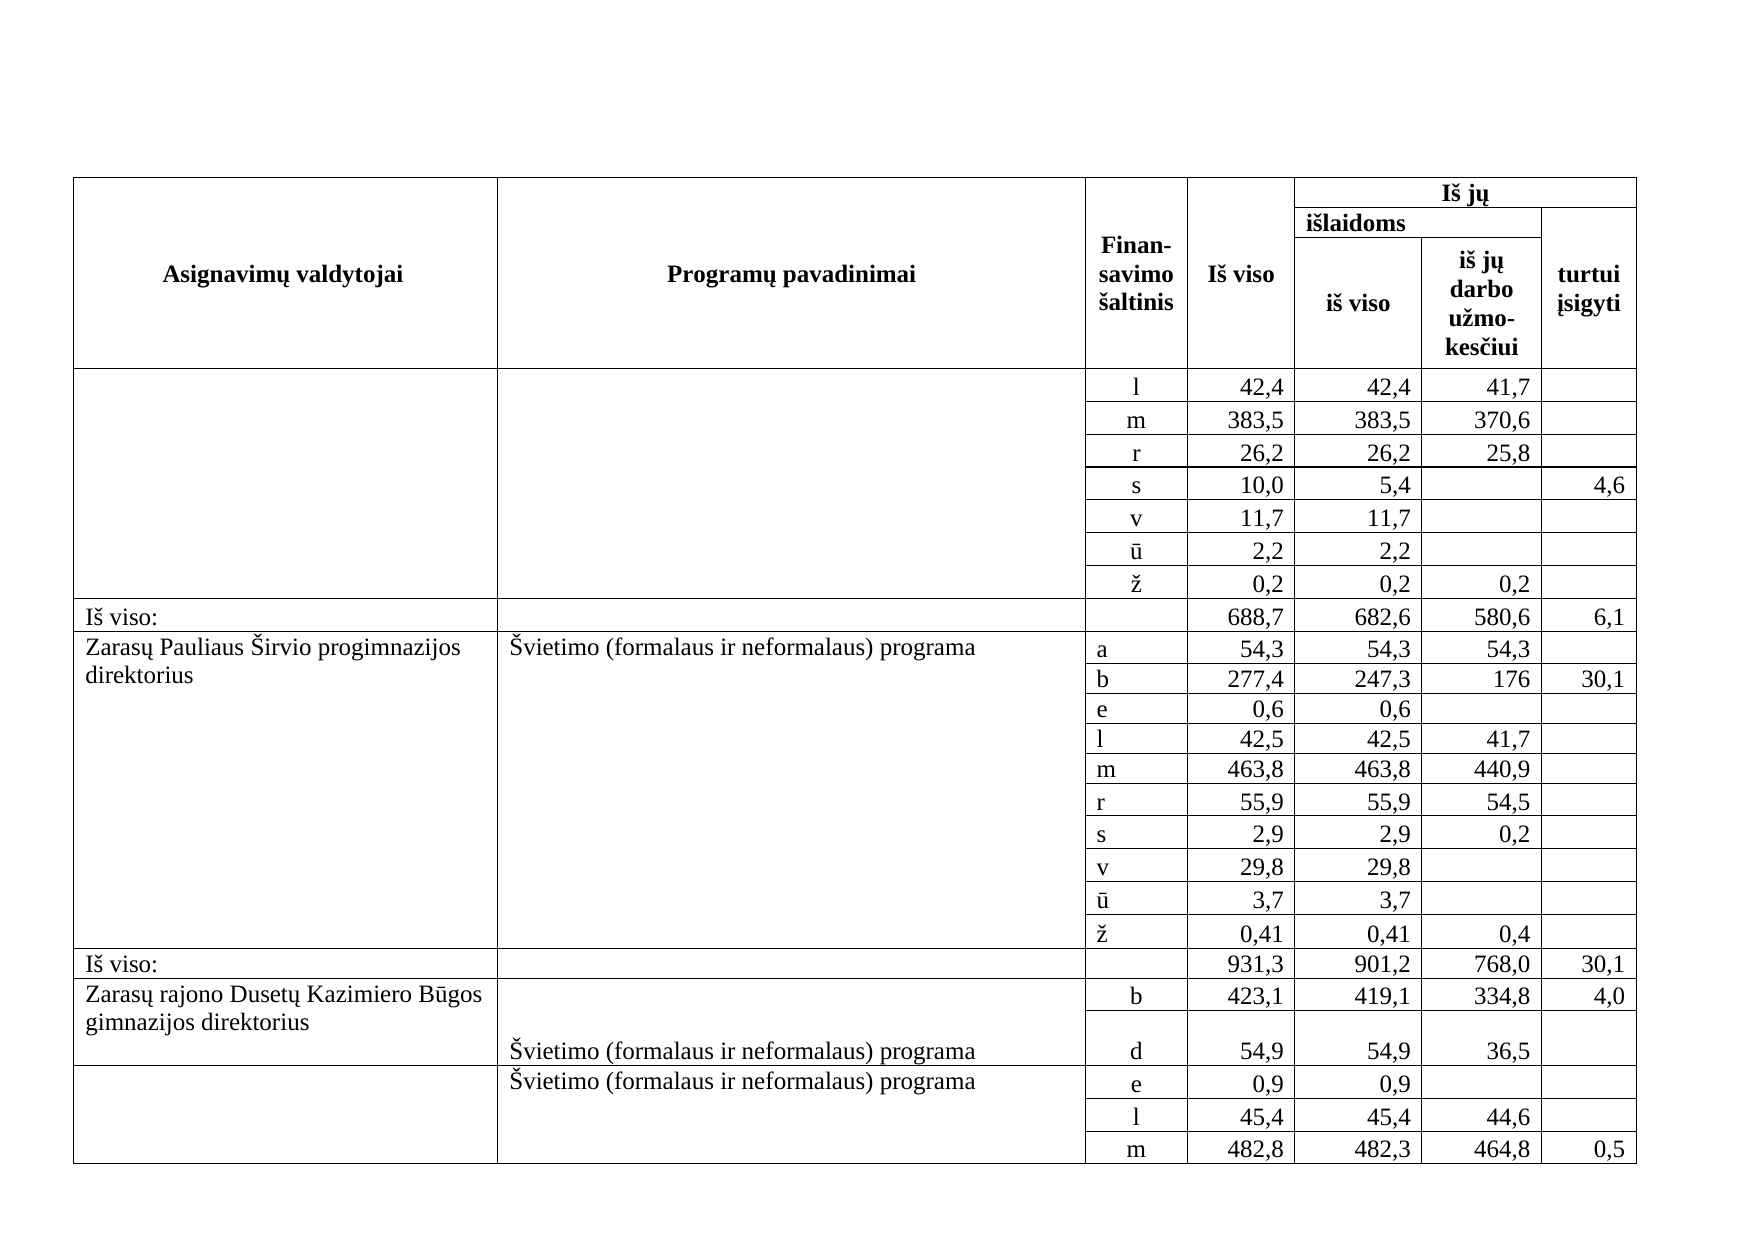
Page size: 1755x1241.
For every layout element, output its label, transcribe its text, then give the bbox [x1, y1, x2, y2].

table_cell išlaidoms [1295, 208, 1541, 237]
table_cell v [1086, 849, 1187, 881]
table_cell [1422, 533, 1541, 565]
table_cell l [1086, 1099, 1187, 1131]
table_cell 247,3 [1295, 664, 1421, 693]
table_cell Švietimo (formalaus ir neformalaus) programa [498, 979, 1085, 1065]
table_cell 3,7 [1295, 882, 1421, 914]
table_cell 0,6 [1295, 694, 1421, 723]
table_cell [1542, 1011, 1636, 1065]
table_cell 0,4 [1422, 915, 1541, 948]
table_cell [1422, 849, 1541, 881]
table_cell [1542, 915, 1636, 948]
table_cell [1542, 816, 1636, 848]
table_cell 45,4 [1295, 1099, 1421, 1131]
table_cell 0,2 [1422, 816, 1541, 848]
table_cell 2,2 [1188, 533, 1294, 565]
table_cell [1542, 694, 1636, 723]
table_cell [1422, 694, 1541, 723]
table_cell ž [1086, 915, 1187, 948]
table_cell 2,2 [1295, 533, 1421, 565]
table_cell e [1086, 1066, 1187, 1098]
table_cell [1086, 599, 1187, 631]
table_cell 29,8 [1188, 849, 1294, 881]
table_cell [1422, 500, 1541, 532]
table_cell Zarasų rajono Dusetų Kazimiero Būgos gimnazijos direktorius [74, 979, 497, 1065]
table_cell 370,6 [1422, 402, 1541, 434]
table_cell 464,8 [1422, 1132, 1541, 1163]
table_cell 44,6 [1422, 1099, 1541, 1131]
table_cell [1542, 402, 1636, 434]
table_cell 30,1 [1542, 949, 1636, 978]
table_cell 42,5 [1295, 724, 1421, 753]
table_cell 0,41 [1188, 915, 1294, 948]
table_cell [1422, 468, 1541, 499]
table_cell ž [1086, 566, 1187, 598]
table_cell 42,4 [1295, 369, 1421, 401]
table_cell 6,1 [1542, 599, 1636, 631]
table_cell 482,3 [1295, 1132, 1421, 1163]
table_cell Zarasų Pauliaus Širvio progimnazijos direktorius [74, 632, 497, 948]
table_header Iš jų [1295, 178, 1636, 207]
table_cell d [1086, 1011, 1187, 1065]
table_cell ū [1086, 533, 1187, 565]
table_cell s [1086, 468, 1187, 499]
table_cell 463,8 [1295, 754, 1421, 782]
table_cell [498, 949, 1085, 978]
table_cell 11,7 [1188, 500, 1294, 532]
table_cell [1542, 369, 1636, 401]
table_cell iš viso [1295, 238, 1421, 368]
table_cell 0,2 [1422, 566, 1541, 598]
table_cell [1542, 533, 1636, 565]
table_cell 931,3 [1188, 949, 1294, 978]
table_cell 54,3 [1295, 632, 1421, 663]
table_cell iš jų darbo užmo-kesčiui [1422, 238, 1541, 368]
table_cell 2,9 [1188, 816, 1294, 848]
table_cell [1542, 882, 1636, 914]
table_cell [1422, 1066, 1541, 1098]
table_header Programų pavadinimai [498, 178, 1085, 368]
table_cell 42,4 [1188, 369, 1294, 401]
table_cell l [1086, 724, 1187, 753]
table_cell [498, 599, 1085, 631]
table_cell 29,8 [1295, 849, 1421, 881]
table_cell r [1086, 435, 1187, 466]
table_cell 482,8 [1188, 1132, 1294, 1163]
table_cell [1542, 1099, 1636, 1131]
table_cell 176 [1422, 664, 1541, 693]
table_cell 41,7 [1422, 369, 1541, 401]
table_cell 0,5 [1542, 1132, 1636, 1163]
table_cell [1422, 882, 1541, 914]
table_cell 383,5 [1188, 402, 1294, 434]
table_cell m [1086, 1132, 1187, 1163]
table_cell 419,1 [1295, 979, 1421, 1009]
table_cell v [1086, 500, 1187, 532]
table_cell 42,5 [1188, 724, 1294, 753]
table_cell Švietimo (formalaus ir neformalaus) programa [498, 632, 1085, 948]
table_cell 423,1 [1188, 979, 1294, 1009]
table_cell 4,0 [1542, 979, 1636, 1009]
table_cell [74, 1066, 497, 1163]
table_cell 463,8 [1188, 754, 1294, 782]
table_cell 580,6 [1422, 599, 1541, 631]
table_cell [1542, 849, 1636, 881]
table_cell 55,9 [1295, 784, 1421, 815]
table_cell 26,2 [1295, 435, 1421, 466]
table_cell r [1086, 784, 1187, 815]
table_cell 768,0 [1422, 949, 1541, 978]
table_cell 54,9 [1188, 1011, 1294, 1065]
table_cell l [1086, 369, 1187, 401]
table_header Iš viso [1188, 178, 1294, 368]
table_cell 688,7 [1188, 599, 1294, 631]
table_cell 30,1 [1542, 664, 1636, 693]
table_cell 54,3 [1188, 632, 1294, 663]
table_cell 36,5 [1422, 1011, 1541, 1065]
table_cell 440,9 [1422, 754, 1541, 782]
table_cell ū [1086, 882, 1187, 914]
table_cell 11,7 [1295, 500, 1421, 532]
table_cell 0,2 [1188, 566, 1294, 598]
table_cell b [1086, 979, 1187, 1009]
table_cell 0,9 [1188, 1066, 1294, 1098]
table_cell 4,6 [1542, 468, 1636, 499]
table_cell 54,9 [1295, 1011, 1421, 1065]
table_cell Iš viso: [74, 949, 497, 978]
table_cell m [1086, 402, 1187, 434]
table_cell 0,2 [1295, 566, 1421, 598]
table_cell [1542, 500, 1636, 532]
table_cell Iš viso: [74, 599, 497, 631]
table_cell 277,4 [1188, 664, 1294, 693]
table_cell [74, 369, 497, 598]
table_cell s [1086, 816, 1187, 848]
table_cell 3,7 [1188, 882, 1294, 914]
table_cell 682,6 [1295, 599, 1421, 631]
table_cell 25,8 [1422, 435, 1541, 466]
table_cell 54,3 [1422, 632, 1541, 663]
table_cell 0,6 [1188, 694, 1294, 723]
table_cell [498, 369, 1085, 598]
table_cell 5,4 [1295, 468, 1421, 499]
table_cell 55,9 [1188, 784, 1294, 815]
table_cell 10,0 [1188, 468, 1294, 499]
table_cell 901,2 [1295, 949, 1421, 978]
table_cell [1542, 435, 1636, 466]
table_cell 2,9 [1295, 816, 1421, 848]
table_cell Švietimo (formalaus ir neformalaus) programa [498, 1066, 1085, 1163]
table_cell 0,41 [1295, 915, 1421, 948]
table_cell 45,4 [1188, 1099, 1294, 1131]
table_cell [1542, 784, 1636, 815]
table_header Finan-savimo šaltinis [1086, 178, 1187, 368]
table_cell 26,2 [1188, 435, 1294, 466]
table_cell 0,9 [1295, 1066, 1421, 1098]
table_cell [1542, 1066, 1636, 1098]
table_cell 334,8 [1422, 979, 1541, 1009]
table_cell [1542, 632, 1636, 663]
table_cell [1086, 949, 1187, 978]
table_cell m [1086, 754, 1187, 782]
table_cell b [1086, 664, 1187, 693]
table_cell [1542, 754, 1636, 782]
table_cell 54,5 [1422, 784, 1541, 815]
table_cell e [1086, 694, 1187, 723]
table_cell 41,7 [1422, 724, 1541, 753]
table_cell 383,5 [1295, 402, 1421, 434]
table_header Asignavimų valdytojai [74, 178, 497, 368]
table_cell a [1086, 632, 1187, 663]
table_cell [1542, 566, 1636, 598]
table_cell turtui įsigyti [1542, 208, 1636, 368]
table_cell [1542, 724, 1636, 753]
